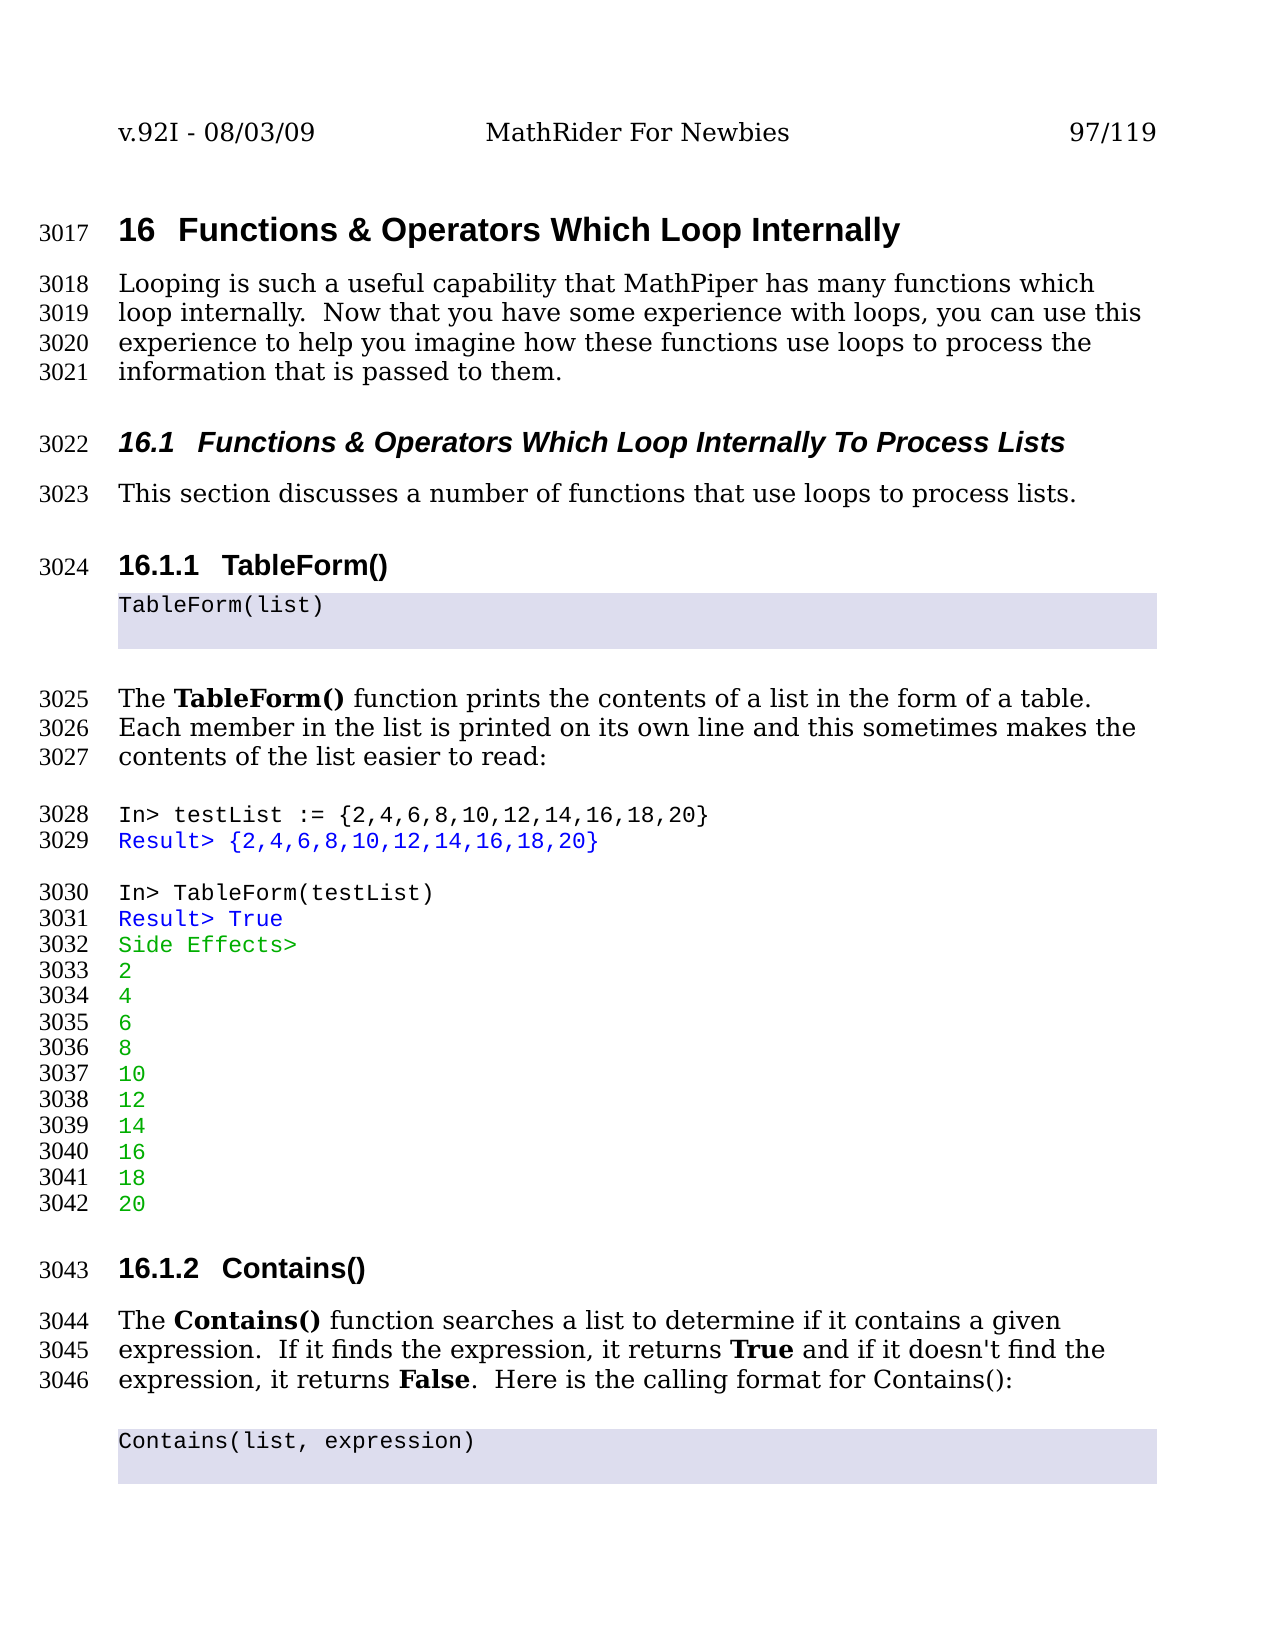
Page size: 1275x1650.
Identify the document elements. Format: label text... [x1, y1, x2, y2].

table_header TableForm(list) [118, 593, 1157, 649]
text Looping is such a useful capability that MathPiper has many functions which loop internally. Now that you have some experience with loops, you can use this experience to help you imagine how these functions use loops to process the information that is passed to them. [118, 269, 1157, 386]
text This section discusses a number of functions that use loops to process lists. [118, 479, 1157, 509]
subtitle TableForm() [118, 548, 1157, 581]
subtitle Functions & Operators Which Loop Internally To Process Lists [118, 425, 1157, 459]
text Result> True [118, 907, 1157, 933]
text 10 [118, 1063, 1157, 1089]
text 8 [118, 1037, 1157, 1063]
text 4 [118, 985, 1157, 1011]
text In> testList := {2,4,6,8,10,12,14,16,18,20} [118, 803, 1157, 829]
text The Contains() function searches a list to determine if it contains a given expression. If it finds the expression, it returns True and if it doesn't find the expression, it returns False. Here is the calling format for Contains(): [118, 1306, 1157, 1394]
text In> TableForm(testList) [118, 881, 1157, 907]
text 12 [118, 1089, 1157, 1114]
text Result> {2,4,6,8,10,12,14,16,18,20} [118, 829, 1157, 855]
text The TableForm() function prints the contents of a list in the form of a table. Each member in the list is printed on its own line and this sometimes makes the contents of the list easier to read: [118, 684, 1157, 771]
text Side Effects> [118, 933, 1157, 959]
text 14 [118, 1114, 1157, 1141]
subtitle Functions & Operators Which Loop Internally [118, 210, 1157, 248]
text 2 [118, 959, 1157, 985]
text 16 [118, 1141, 1157, 1166]
text 20 [118, 1192, 1157, 1218]
text 18 [118, 1166, 1157, 1192]
text 6 [118, 1011, 1157, 1037]
subtitle Contains() [118, 1251, 1157, 1285]
table_header Contains(list, expression) [118, 1429, 1157, 1484]
